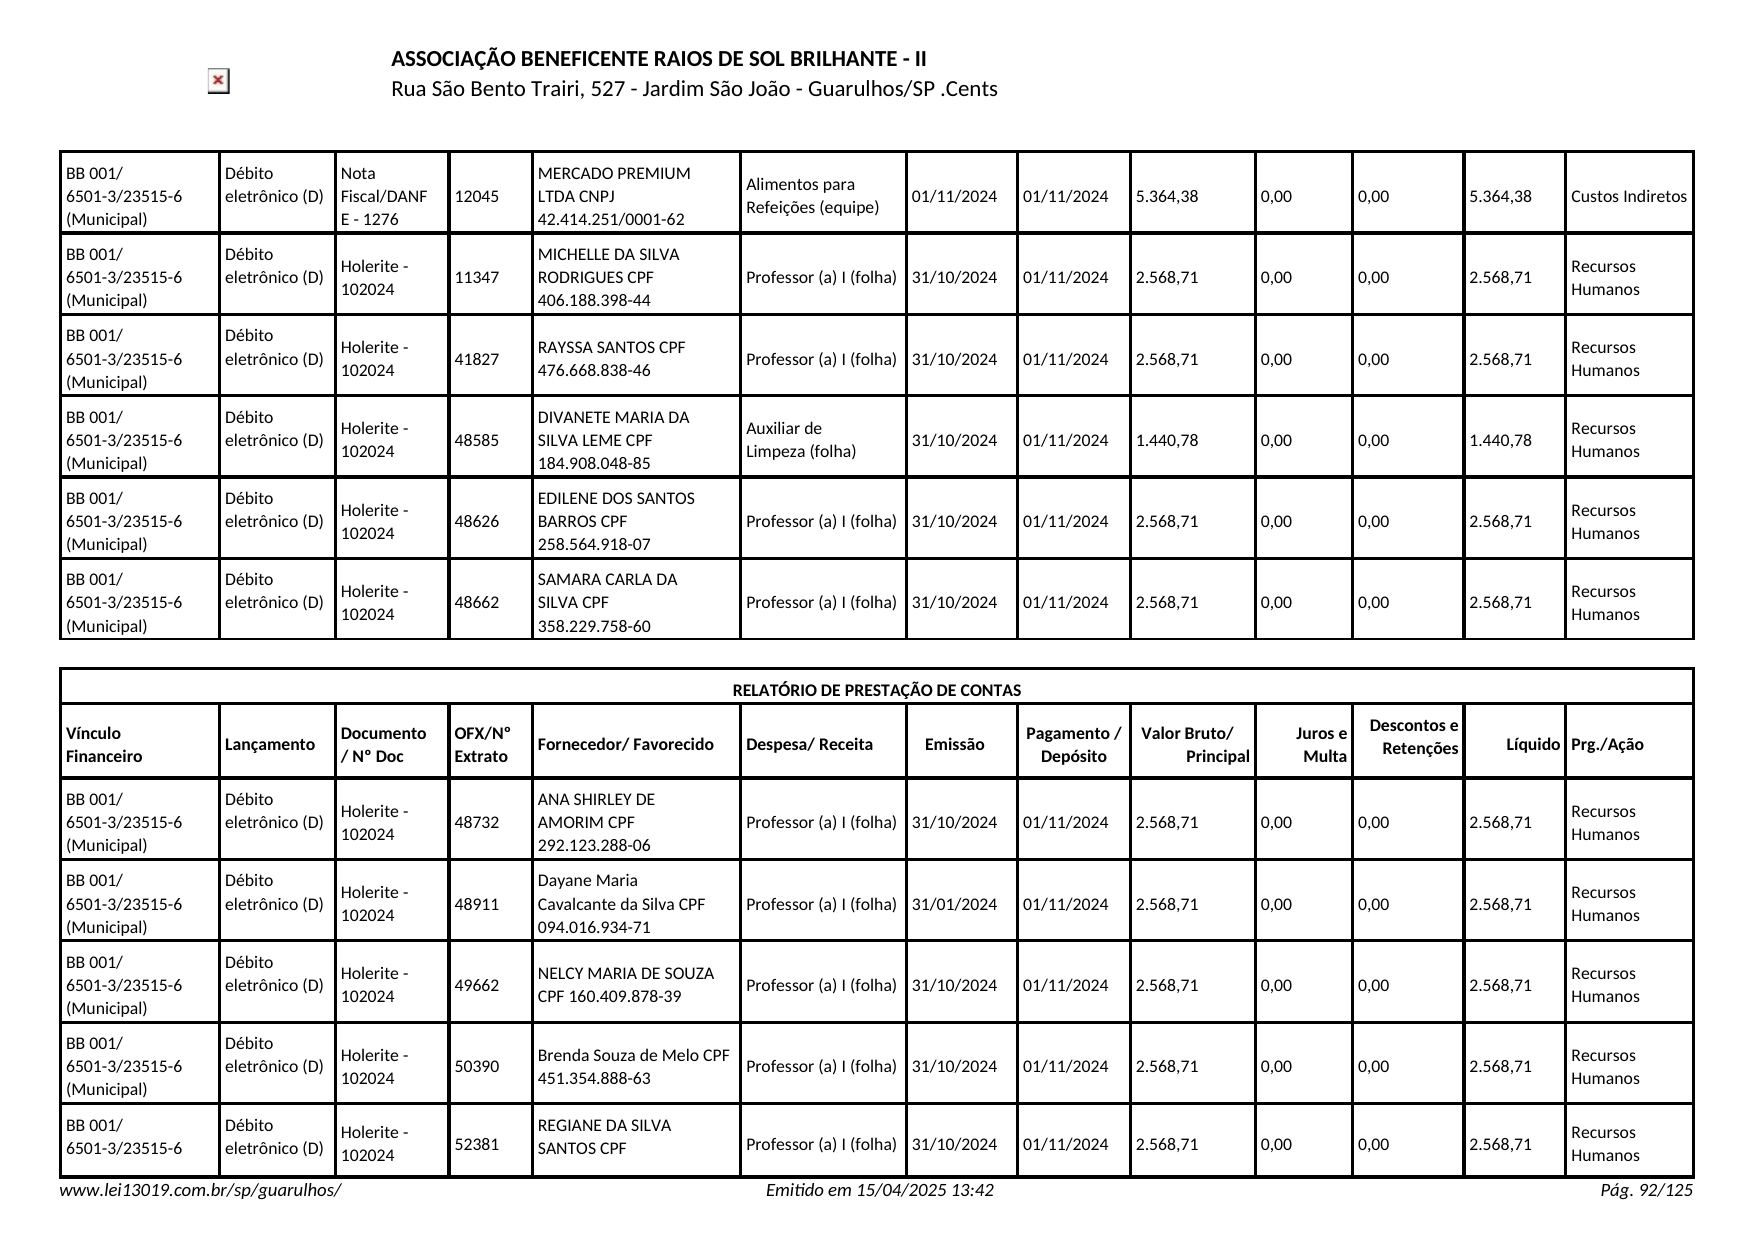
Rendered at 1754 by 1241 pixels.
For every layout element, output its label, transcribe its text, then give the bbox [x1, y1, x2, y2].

table_cell 0,00 [1257, 479, 1351, 557]
table_cell Recursos Humanos [1567, 942, 1692, 1021]
table_cell Prg./Ação [1567, 705, 1692, 776]
table_cell Lançamento [221, 705, 334, 776]
table_cell 01/11/2024 [908, 153, 1016, 231]
table_cell 0,00 [1354, 316, 1462, 394]
table_cell MICHELLE DA SILVA RODRIGUES CPF 406.188.398-44 [534, 235, 739, 313]
table_cell 0,00 [1354, 153, 1462, 231]
table_cell 31/01/2024 [908, 861, 1016, 939]
table_cell Débito eletrônico (D) [221, 560, 334, 638]
table_cell 5.364,38 [1466, 153, 1564, 231]
table_cell Pagamento / Depósito [1019, 705, 1129, 776]
table_cell 31/10/2024 [908, 316, 1016, 394]
table_cell 2.568,71 [1132, 861, 1254, 939]
table_cell 01/11/2024 [1019, 316, 1129, 394]
table_cell BB 001/ 6501-3/23515-6 (Municipal) [62, 235, 218, 313]
table_cell Holerite - 102024 [337, 397, 447, 475]
table_cell 5.364,38 [1132, 153, 1254, 231]
table_cell 0,00 [1354, 235, 1462, 313]
table_cell Fornecedor/ Favorecido [534, 705, 739, 776]
table_cell Professor (a) I (folha) [742, 942, 905, 1021]
table_cell 31/10/2024 [908, 780, 1016, 858]
table_cell 2.568,71 [1466, 1024, 1564, 1102]
table_cell ANA SHIRLEY DE AMORIM CPF 292.123.288-06 [534, 780, 739, 858]
table_cell 31/10/2024 [908, 397, 1016, 475]
table_cell Holerite - 102024 [337, 861, 447, 939]
table_cell Professor (a) I (folha) [742, 1105, 905, 1175]
table_cell 0,00 [1257, 1024, 1351, 1102]
table_cell 2.568,71 [1132, 479, 1254, 557]
table_cell Débito eletrônico (D) [221, 1105, 334, 1175]
table_cell 01/11/2024 [1019, 153, 1129, 231]
table_cell Recursos Humanos [1567, 1105, 1692, 1175]
table_cell 2.568,71 [1466, 861, 1564, 939]
table_cell 01/11/2024 [1019, 397, 1129, 475]
table_cell Descontos e Retenções [1354, 705, 1462, 776]
table_cell 0,00 [1257, 861, 1351, 939]
table_cell MERCADO PREMIUM LTDA CNPJ 42.414.251/0001-62 [534, 153, 739, 231]
table_cell 01/11/2024 [1019, 1024, 1129, 1102]
table_cell 0,00 [1354, 479, 1462, 557]
table_cell Professor (a) I (folha) [742, 235, 905, 313]
table_cell RAYSSA SANTOS CPF 476.668.838-46 [534, 316, 739, 394]
table_cell BB 001/ 6501-3/23515-6 (Municipal) [62, 1024, 218, 1102]
table_cell Professor (a) I (folha) [742, 780, 905, 858]
table_cell 31/10/2024 [908, 560, 1016, 638]
table_cell 31/10/2024 [908, 1024, 1016, 1102]
table_cell Recursos Humanos [1567, 1024, 1692, 1102]
table_cell 31/10/2024 [908, 1105, 1016, 1175]
table_cell Professor (a) I (folha) [742, 316, 905, 394]
table_cell 2.568,71 [1466, 479, 1564, 557]
table_cell 31/10/2024 [908, 942, 1016, 1021]
table_cell 0,00 [1257, 153, 1351, 231]
table_cell 2.568,71 [1132, 1024, 1254, 1102]
table_cell Holerite - 102024 [337, 942, 447, 1021]
table_cell 48911 [451, 861, 531, 939]
table_cell 2.568,71 [1466, 235, 1564, 313]
table_cell Alimentos para Refeições (equipe) [742, 153, 905, 231]
table_cell 48585 [451, 397, 531, 475]
table_cell BB 001/ 6501-3/23515-6 (Municipal) [62, 316, 218, 394]
table_cell 0,00 [1257, 235, 1351, 313]
table_cell 2.568,71 [1466, 780, 1564, 858]
table_cell 2.568,71 [1132, 235, 1254, 313]
table_cell Débito eletrônico (D) [221, 861, 334, 939]
table_cell Documento / Nº Doc [337, 705, 447, 776]
table_cell 2.568,71 [1132, 316, 1254, 394]
table_cell Débito eletrônico (D) [221, 1024, 334, 1102]
table_cell 01/11/2024 [1019, 942, 1129, 1021]
table_cell BB 001/ 6501-3/23515-6 (Municipal) [62, 479, 218, 557]
table_cell 49662 [451, 942, 531, 1021]
table_cell Recursos Humanos [1567, 235, 1692, 313]
table_cell Recursos Humanos [1567, 780, 1692, 858]
table_cell Professor (a) I (folha) [742, 1024, 905, 1102]
table_cell 01/11/2024 [1019, 560, 1129, 638]
table_cell Débito eletrônico (D) [221, 397, 334, 475]
table_cell Débito eletrônico (D) [221, 235, 334, 313]
table_cell Holerite - 102024 [337, 780, 447, 858]
table_cell 2.568,71 [1132, 942, 1254, 1021]
table_cell 52381 [451, 1105, 531, 1175]
table_cell 11347 [451, 235, 531, 313]
table_cell 48626 [451, 479, 531, 557]
table_cell BB 001/ 6501-3/23515-6 (Municipal) [62, 560, 218, 638]
table_cell Recursos Humanos [1567, 397, 1692, 475]
table_cell Débito eletrônico (D) [221, 153, 334, 231]
table_cell BB 001/ 6501-3/23515-6 (Municipal) [62, 397, 218, 475]
table_cell 0,00 [1257, 397, 1351, 475]
table_cell 2.568,71 [1466, 316, 1564, 394]
table_cell 41827 [451, 316, 531, 394]
table_cell Despesa/ Receita [742, 705, 905, 776]
table_cell Recursos Humanos [1567, 861, 1692, 939]
table_cell 0,00 [1354, 1105, 1462, 1175]
table_cell Holerite - 102024 [337, 1105, 447, 1175]
table_cell 48732 [451, 780, 531, 858]
table_cell Holerite - 102024 [337, 235, 447, 313]
table_cell 0,00 [1354, 1024, 1462, 1102]
table_cell 1.440,78 [1466, 397, 1564, 475]
table_cell 50390 [451, 1024, 531, 1102]
table_cell 01/11/2024 [1019, 780, 1129, 858]
table_cell EDILENE DOS SANTOS BARROS CPF 258.564.918-07 [534, 479, 739, 557]
table_cell BB 001/ 6501-3/23515-6 (Municipal) [62, 861, 218, 939]
table_cell Líquido [1466, 705, 1564, 776]
table_cell Recursos Humanos [1567, 560, 1692, 638]
table_cell NELCY MARIA DE SOUZA CPF 160.409.878-39 [534, 942, 739, 1021]
table_cell Débito eletrônico (D) [221, 316, 334, 394]
table_cell Professor (a) I (folha) [742, 479, 905, 557]
table_cell 12045 [451, 153, 531, 231]
table_header RELATÓRIO DE PRESTAÇÃO DE CONTAS [62, 670, 1692, 702]
table_cell 0,00 [1354, 861, 1462, 939]
table_cell Holerite - 102024 [337, 479, 447, 557]
table_cell Professor (a) I (folha) [742, 861, 905, 939]
table_cell BB 001/ 6501-3/23515-6 (Municipal) [62, 942, 218, 1021]
table_cell Nota Fiscal/DANF E - 1276 [337, 153, 447, 231]
table_cell 2.568,71 [1132, 780, 1254, 858]
table_cell OFX/Nº Extrato [451, 705, 531, 776]
table_cell 0,00 [1354, 397, 1462, 475]
table_cell Holerite - 102024 [337, 560, 447, 638]
table_cell 0,00 [1257, 1105, 1351, 1175]
table_cell Recursos Humanos [1567, 316, 1692, 394]
table_cell Custos Indiretos [1567, 153, 1692, 231]
table_cell 0,00 [1257, 780, 1351, 858]
table_cell 0,00 [1354, 780, 1462, 858]
table_cell Vínculo Financeiro [62, 705, 218, 776]
table_cell REGIANE DA SILVA SANTOS CPF [534, 1105, 739, 1175]
table_cell Juros e Multa [1257, 705, 1351, 776]
table_cell Auxiliar de Limpeza (folha) [742, 397, 905, 475]
table_cell 01/11/2024 [1019, 861, 1129, 939]
table_cell 31/10/2024 [908, 479, 1016, 557]
table_cell Professor (a) I (folha) [742, 560, 905, 638]
table_cell Débito eletrônico (D) [221, 942, 334, 1021]
table_cell 2.568,71 [1132, 560, 1254, 638]
table_cell 0,00 [1354, 560, 1462, 638]
table_cell 2.568,71 [1466, 560, 1564, 638]
table_cell 01/11/2024 [1019, 479, 1129, 557]
table_cell Emissão [908, 705, 1016, 776]
table_cell 2.568,71 [1466, 1105, 1564, 1175]
table_cell DIVANETE MARIA DA SILVA LEME CPF 184.908.048-85 [534, 397, 739, 475]
table_cell Débito eletrônico (D) [221, 479, 334, 557]
table_cell 0,00 [1257, 942, 1351, 1021]
table_cell 0,00 [1257, 316, 1351, 394]
table_cell 01/11/2024 [1019, 235, 1129, 313]
table_cell Dayane Maria Cavalcante da Silva CPF 094.016.934-71 [534, 861, 739, 939]
table_cell 31/10/2024 [908, 235, 1016, 313]
table_cell BB 001/ 6501-3/23515-6 (Municipal) [62, 153, 218, 231]
table_cell SAMARA CARLA DA SILVA CPF 358.229.758-60 [534, 560, 739, 638]
table_cell Brenda Souza de Melo CPF 451.354.888-63 [534, 1024, 739, 1102]
table_cell 2.568,71 [1466, 942, 1564, 1021]
table_cell 2.568,71 [1132, 1105, 1254, 1175]
table_cell BB 001/ 6501-3/23515-6 [62, 1105, 218, 1175]
table_cell Holerite - 102024 [337, 316, 447, 394]
table_cell Holerite - 102024 [337, 1024, 447, 1102]
table_cell 1.440,78 [1132, 397, 1254, 475]
table_cell Débito eletrônico (D) [221, 780, 334, 858]
table_cell Valor Bruto/ Principal [1132, 705, 1254, 776]
table_cell 48662 [451, 560, 531, 638]
table_cell 01/11/2024 [1019, 1105, 1129, 1175]
table_cell 0,00 [1257, 560, 1351, 638]
table_cell BB 001/ 6501-3/23515-6 (Municipal) [62, 780, 218, 858]
table_cell Recursos Humanos [1567, 479, 1692, 557]
table_cell 0,00 [1354, 942, 1462, 1021]
